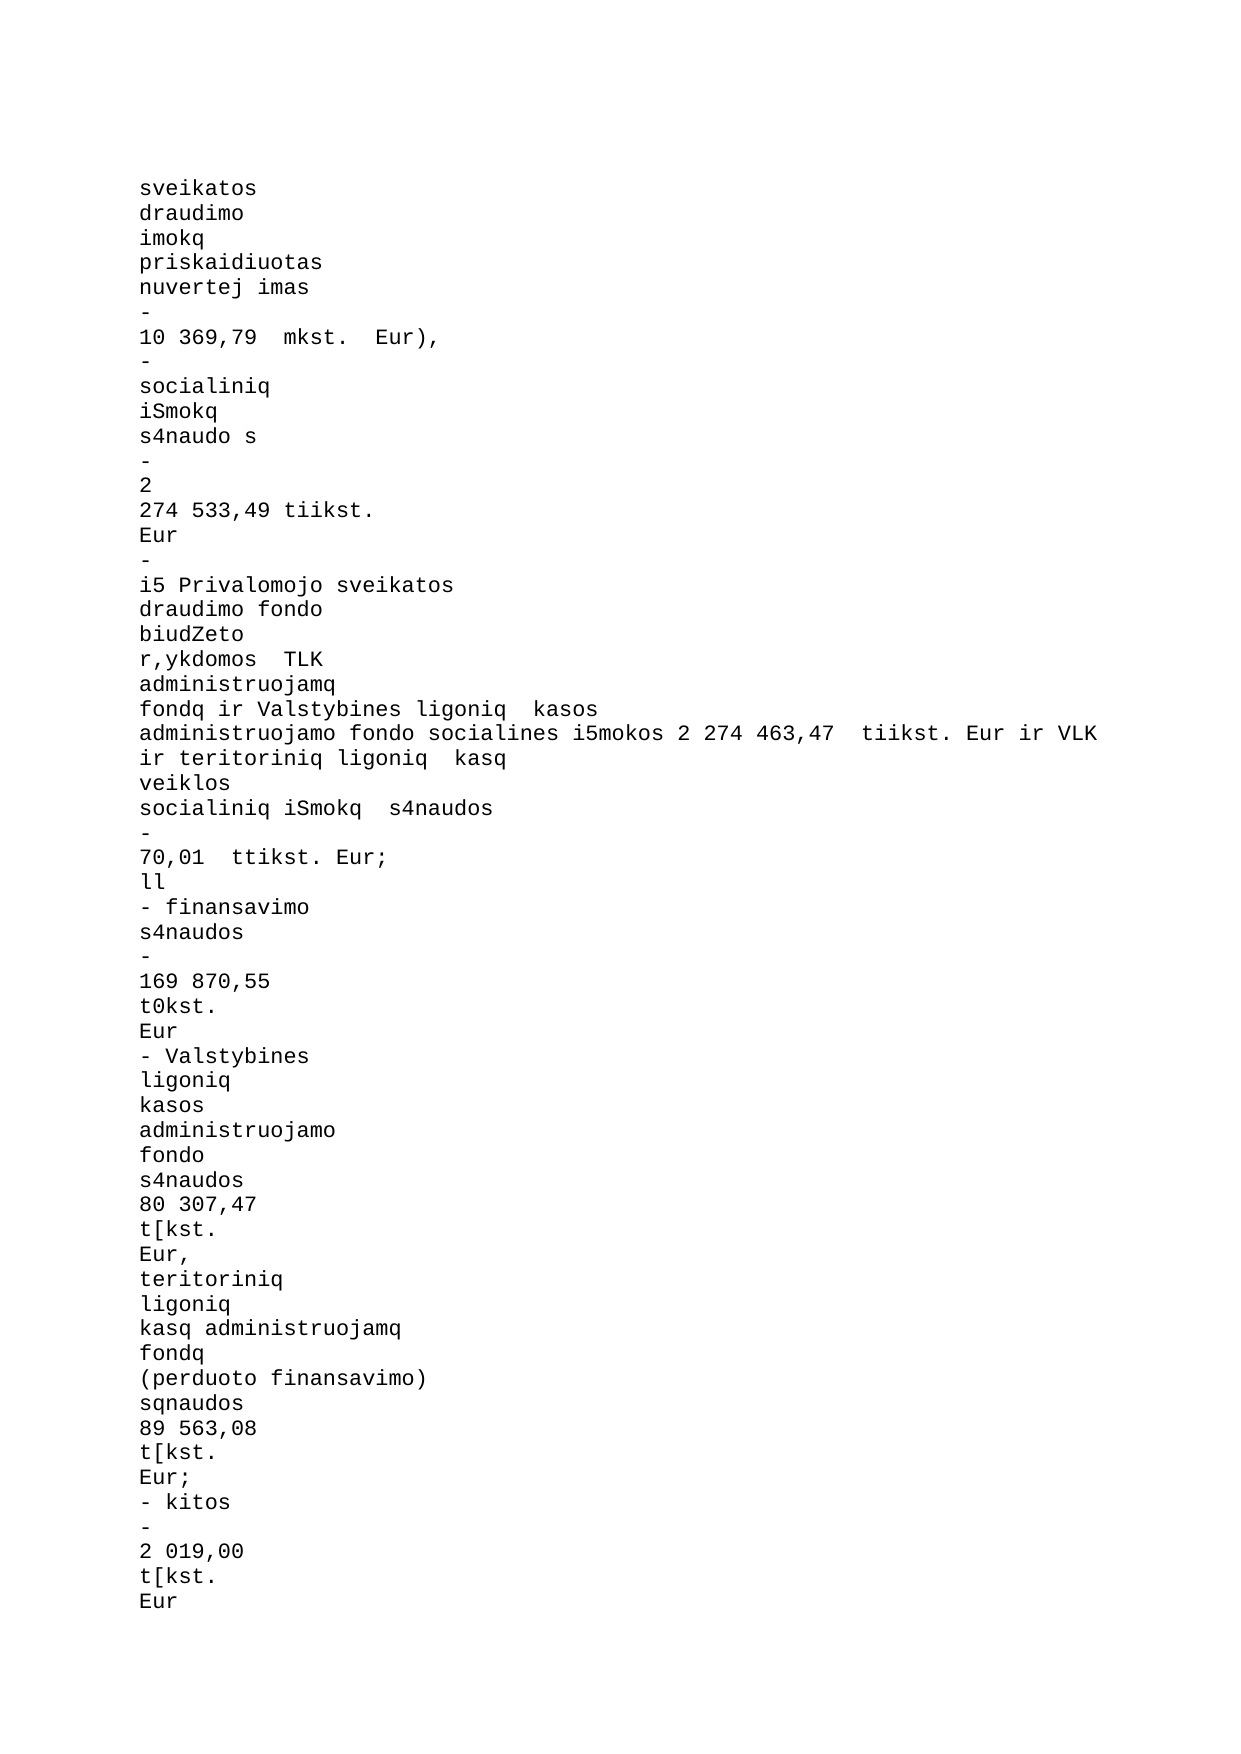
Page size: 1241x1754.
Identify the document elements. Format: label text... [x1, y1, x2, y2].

text s4naudos [139, 921, 1101, 946]
text 70,01 ttikst. Eur; [139, 847, 1101, 871]
text sqnaudos [139, 1392, 1101, 1417]
text - Valstybines [139, 1045, 1101, 1070]
text r,ykdomos TLK [139, 648, 1101, 673]
text t0kst. [139, 995, 1101, 1020]
text iSmokq [139, 400, 1101, 425]
text Eur; [139, 1466, 1101, 1491]
text kasos [139, 1094, 1101, 1119]
text - finansavimo [139, 896, 1101, 921]
text (perduoto finansavimo) [139, 1367, 1101, 1392]
text socialiniq [139, 376, 1101, 400]
text - [139, 301, 1101, 326]
text - [139, 450, 1101, 475]
text priskaidiuotas [139, 252, 1101, 276]
text kasq administruojamq [139, 1318, 1101, 1342]
text 169 870,55 [139, 971, 1101, 995]
text nuvertej imas [139, 276, 1101, 301]
text 10 369,79 mkst. Eur), [139, 326, 1101, 351]
text administruojamo [139, 1119, 1101, 1144]
text fondq ir Valstybines ligoniq kasos [139, 698, 1101, 723]
text 80 307,47 [139, 1194, 1101, 1218]
text draudimo fondo [139, 599, 1101, 623]
text biudZeto [139, 623, 1101, 648]
text t[kst. [139, 1442, 1101, 1466]
text socialiniq iSmokq s4naudos [139, 797, 1101, 822]
text fondq [139, 1342, 1101, 1367]
text ligoniq [139, 1293, 1101, 1318]
text 2 [139, 475, 1101, 499]
text t[kst. [139, 1566, 1101, 1590]
text - [139, 946, 1101, 971]
text ligoniq [139, 1070, 1101, 1094]
text - [139, 822, 1101, 847]
text teritoriniq [139, 1268, 1101, 1293]
text s4naudo s [139, 425, 1101, 450]
text Eur [139, 1590, 1101, 1615]
text ll [139, 871, 1101, 896]
text fondo [139, 1144, 1101, 1169]
text t[kst. [139, 1218, 1101, 1243]
text 89 563,08 [139, 1417, 1101, 1442]
text 2 019,00 [139, 1541, 1101, 1566]
text Eur, [139, 1243, 1101, 1268]
text Eur [139, 1020, 1101, 1045]
text - [139, 549, 1101, 574]
text Eur [139, 524, 1101, 549]
text administruojamo fondo socialines i5mokos 2 274 463,47 tiikst. Eur ir VLK ir teritoriniq ligoniq kasq [139, 723, 1101, 772]
text sveikatos [139, 177, 1101, 202]
text administruojamq [139, 673, 1101, 698]
text imokq [139, 227, 1101, 252]
text draudimo [139, 202, 1101, 227]
text - [139, 351, 1101, 376]
text i5 Privalomojo sveikatos [139, 574, 1101, 599]
text s4naudos [139, 1169, 1101, 1194]
text veiklos [139, 772, 1101, 797]
text 274 533,49 tiikst. [139, 499, 1101, 524]
text - kitos [139, 1491, 1101, 1516]
text - [139, 1516, 1101, 1541]
